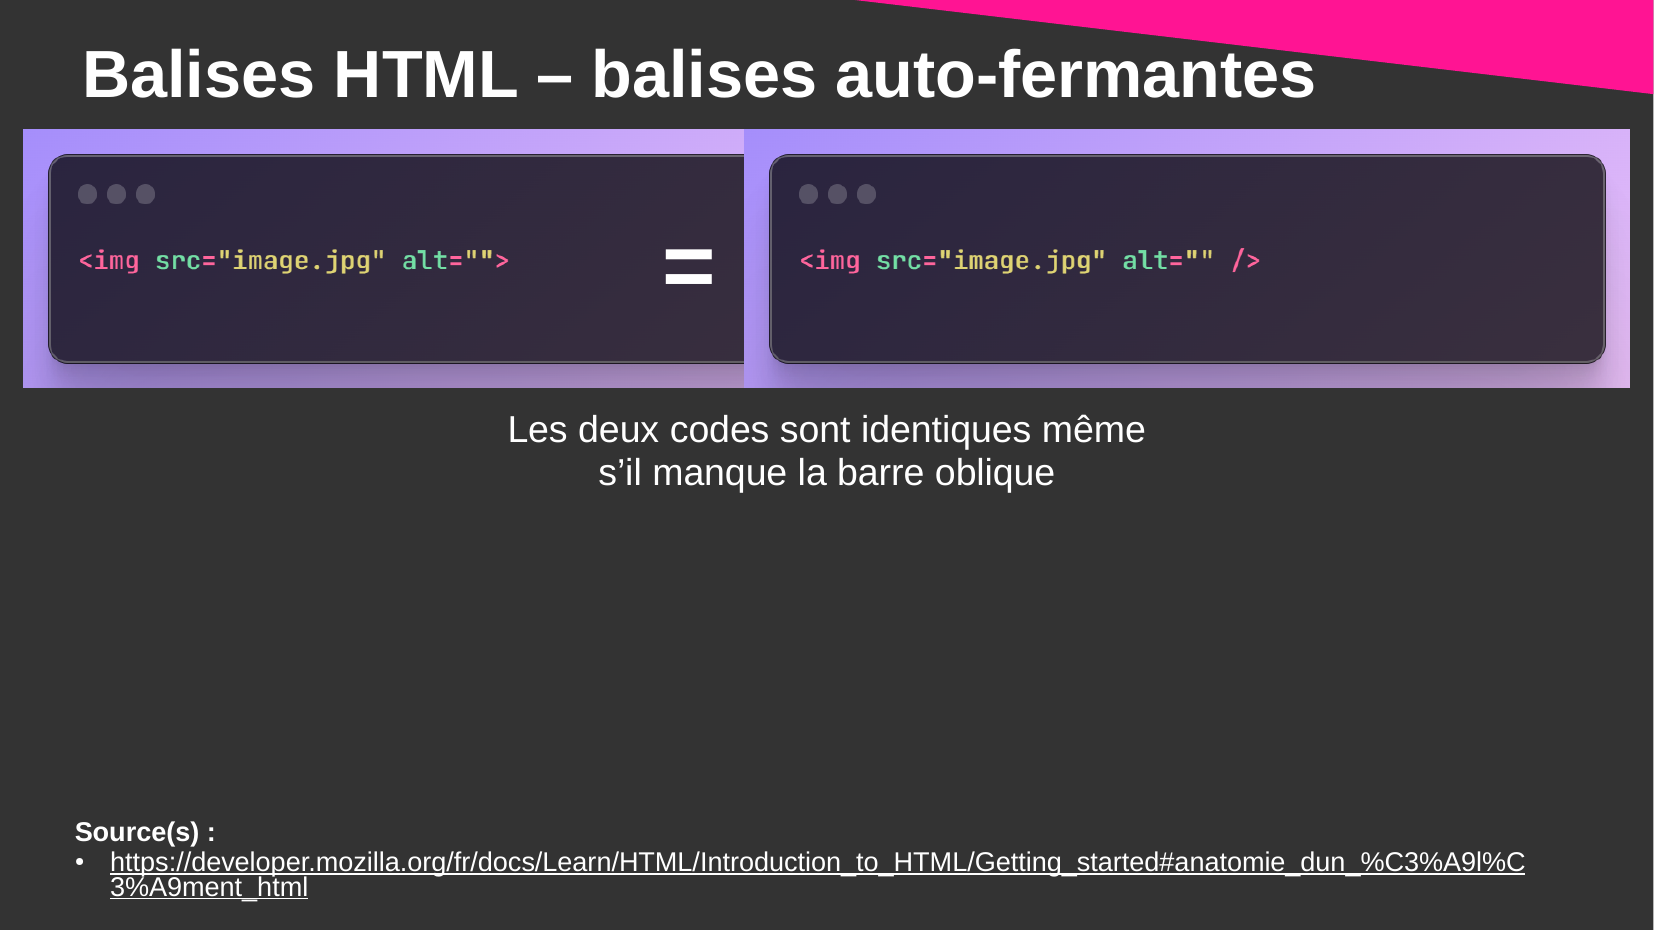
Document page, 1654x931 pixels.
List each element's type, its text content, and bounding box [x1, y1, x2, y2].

text_box Source(s) : https://developer.mozilla.org/fr/docs/Learn/HTML/Introduction_to_HTML/Getting_started#anatomie_dun_%C3%A9l%C3%A9ment_html [59, 809, 1546, 915]
title Balises HTML – balises auto-fermantes [82, 36, 1571, 122]
text_box [854, 0, 1654, 95]
picture [23, 129, 1630, 388]
text_box = [496, 206, 884, 325]
text_box Les deux codes sont identiques même s’il manque la barre oblique [471, 401, 1182, 543]
